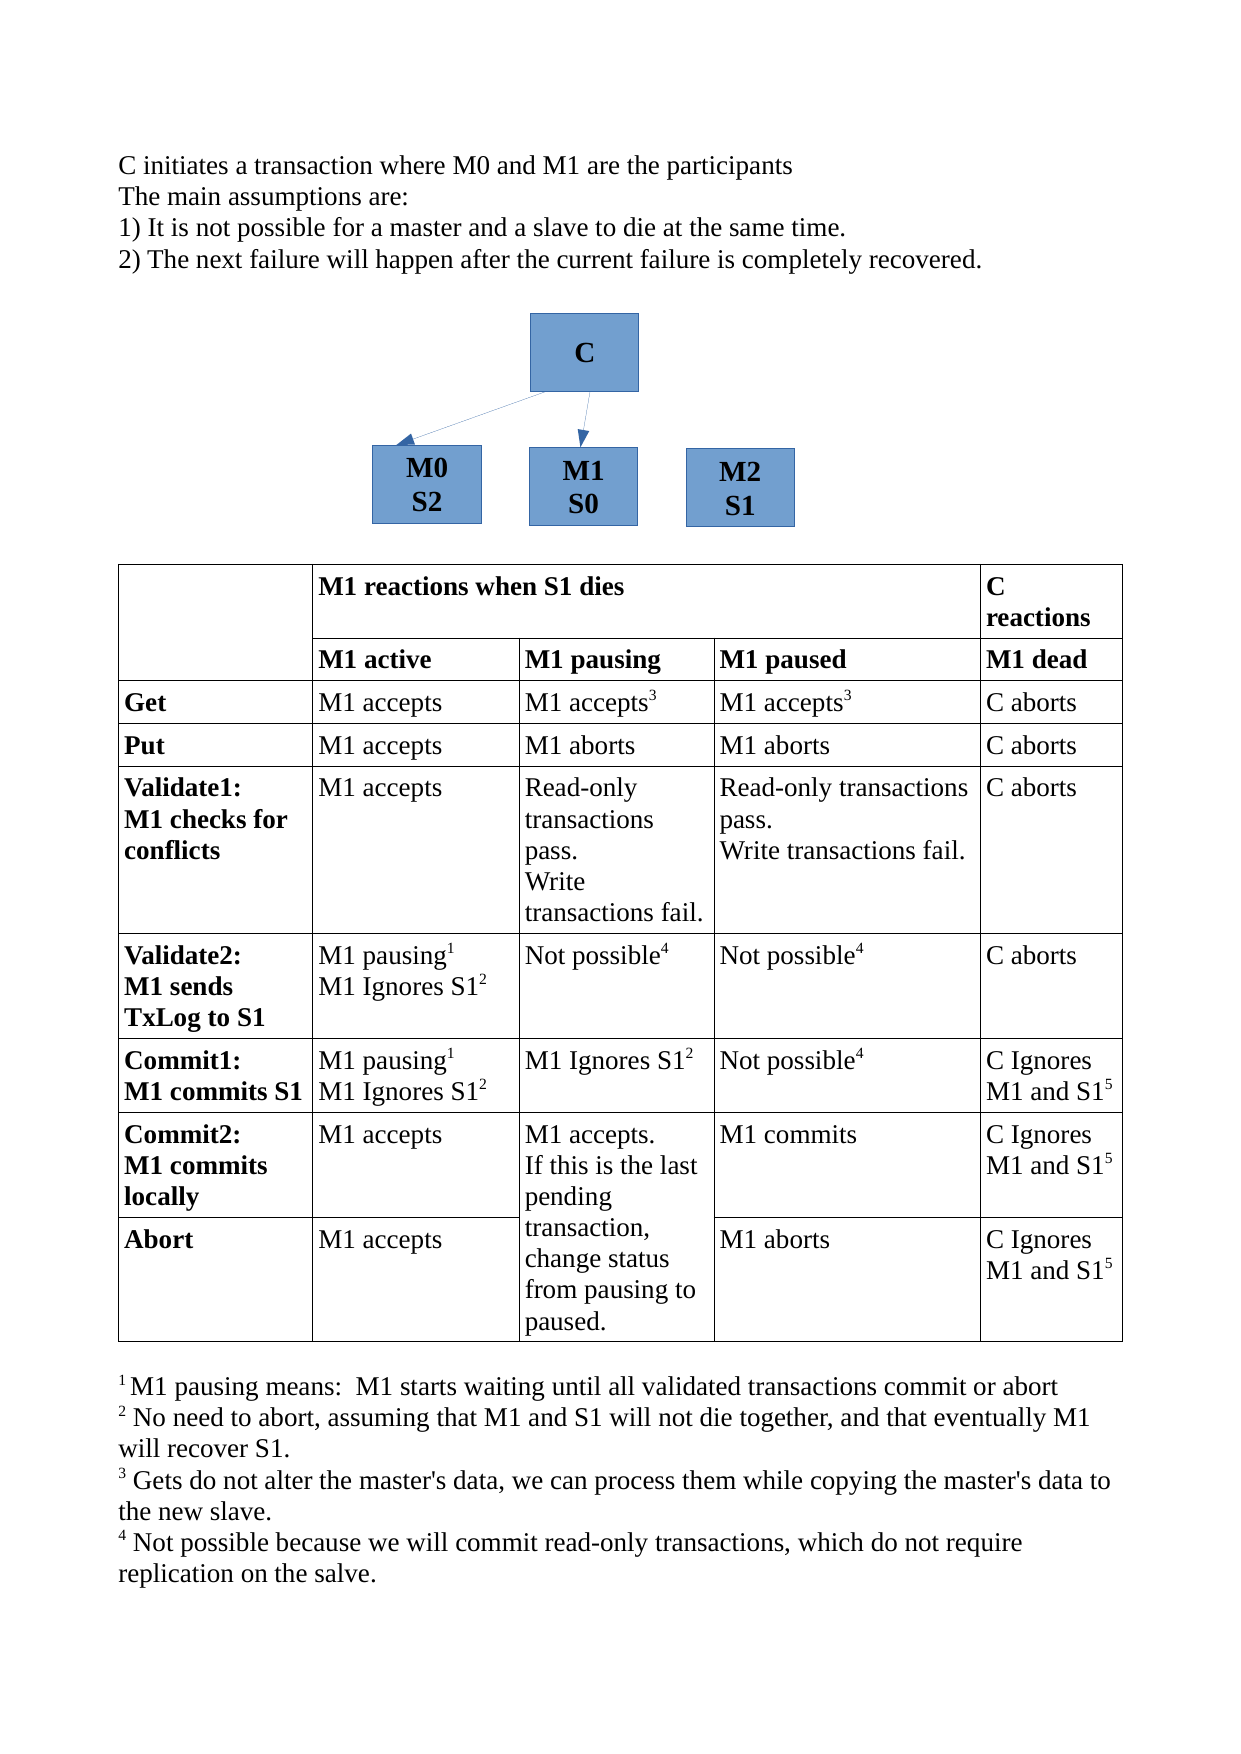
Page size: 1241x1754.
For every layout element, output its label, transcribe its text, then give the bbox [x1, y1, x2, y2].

table_cell Commit1: M1 commits S1 [119, 1039, 312, 1112]
table_cell C Ignores M1 and S15 [981, 1113, 1122, 1217]
table_cell M1 aborts [520, 724, 714, 766]
table_cell M1 pausing1 M1 Ignores S12 [313, 1039, 519, 1112]
table_header M1 reactions when S1 dies [313, 565, 980, 638]
table_cell M1 aborts [715, 724, 980, 766]
text 4 Not possible because we will commit read-only transactions, which do not require replication on the salve. [118, 1526, 1122, 1588]
table_cell C aborts [981, 767, 1122, 933]
table_cell M1 pausing [520, 639, 714, 680]
table_cell C Ignores M1 and S15 [981, 1218, 1122, 1341]
text 2 No need to abort, assuming that M1 and S1 will not die together, and that eventually M1 will recover S1. [118, 1401, 1122, 1464]
table_cell M1 accepts3 [715, 681, 980, 723]
table_cell C Ignores M1 and S15 [981, 1039, 1122, 1112]
table_cell M1 active [313, 639, 519, 680]
table_cell M1 accepts3 [520, 681, 714, 723]
table_cell M1 accepts [313, 1113, 519, 1217]
table_cell M1 pausing1 M1 Ignores S12 [313, 934, 519, 1038]
table_cell M1 accepts. If this is the last pending transaction, change status from pausing to paused. [520, 1113, 714, 1341]
table_cell M1 accepts [313, 724, 519, 766]
table_cell Put [119, 724, 312, 766]
text C initiates a transaction where M0 and M1 are the participants [118, 149, 1122, 180]
table_cell M1 aborts [715, 1218, 980, 1341]
table_header [119, 565, 312, 680]
table_cell Not possible4 [520, 934, 714, 1038]
text 1) It is not possible for a master and a slave to die at the same time. [118, 212, 1122, 243]
table_cell Read-only transactions pass. Write transactions fail. [520, 767, 714, 933]
table_cell C aborts [981, 934, 1122, 1038]
table_cell M1 dead [981, 639, 1122, 680]
table_cell M1 accepts [313, 767, 519, 933]
table_cell M1 paused [715, 639, 980, 680]
table_cell Validate2: M1 sends TxLog to S1 [119, 934, 312, 1038]
table_cell Not possible4 [715, 934, 980, 1038]
table_cell M1 accepts [313, 681, 519, 723]
table_cell Read-only transactions pass. Write transactions fail. [715, 767, 980, 933]
text 1 M1 pausing means: M1 starts waiting until all validated transactions commit or abort [118, 1370, 1122, 1401]
table_header C reactions [981, 565, 1122, 638]
text 3 Gets do not alter the master's data, we can process them while copying the master's data to the new slave. [118, 1464, 1122, 1526]
table_cell C aborts [981, 681, 1122, 723]
table_cell Commit2: M1 commits locally [119, 1113, 312, 1217]
table_cell Validate1: M1 checks for conflicts [119, 767, 312, 933]
table_cell M1 commits [715, 1113, 980, 1217]
table_cell Get [119, 681, 312, 723]
text 2) The next failure will happen after the current failure is completely recovered. [118, 243, 1122, 274]
table_cell M1 Ignores S12 [520, 1039, 714, 1112]
table_cell Not possible4 [715, 1039, 980, 1112]
text The main assumptions are: [118, 180, 1122, 212]
table_cell M1 accepts [313, 1218, 519, 1341]
table_cell Abort [119, 1218, 312, 1341]
table_cell C aborts [981, 724, 1122, 766]
